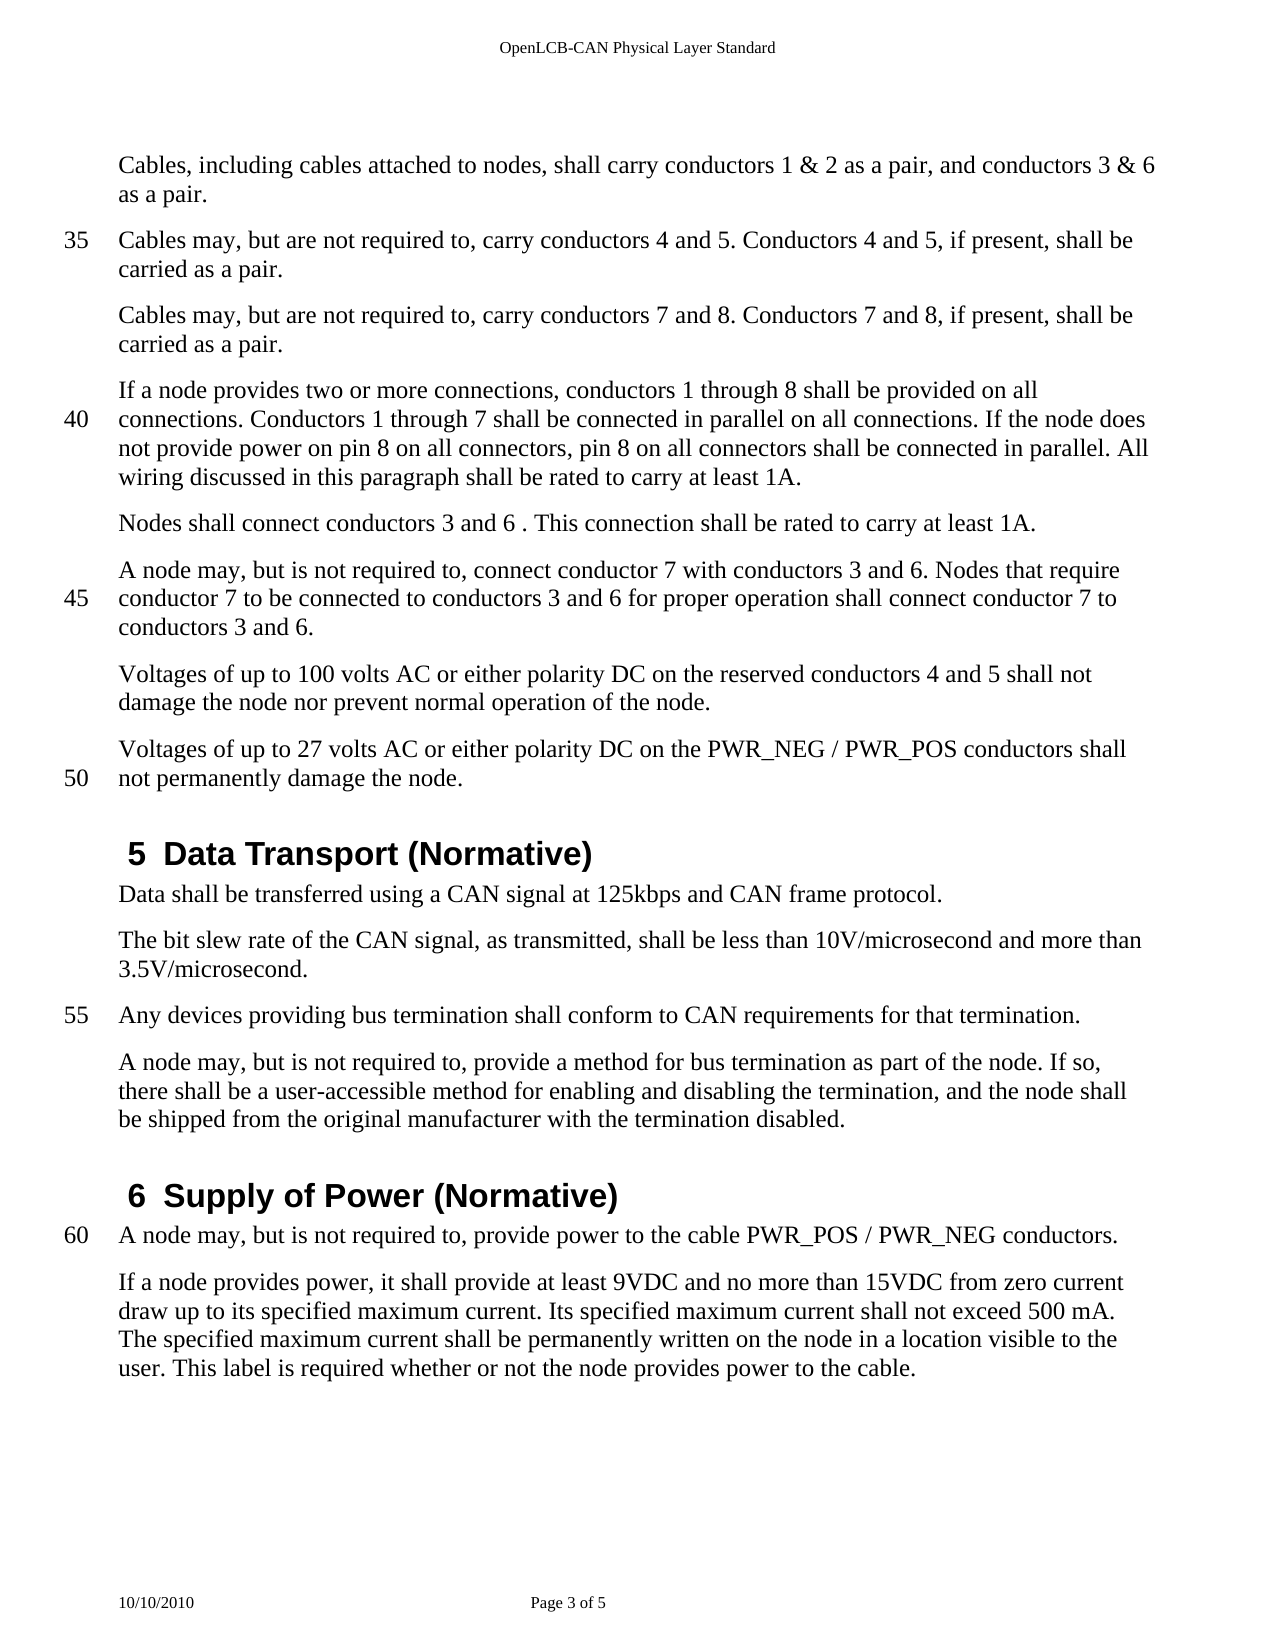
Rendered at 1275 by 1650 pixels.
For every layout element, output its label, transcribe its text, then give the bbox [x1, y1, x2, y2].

text Cables may, but are not required to, carry conductors 4 and 5. Conductors 4 and 5, if present, shall be carried as a pair. [118, 225, 1157, 283]
text A node may, but is not required to, connect conductor 7 with conductors 3 and 6. Nodes that require conductor 7 to be connected to conductors 3 and 6 for proper operation shall connect conductor 7 to conductors 3 and 6. [118, 555, 1157, 641]
text Cables may, but are not required to, carry conductors 7 and 8. Conductors 7 and 8, if present, shall be carried as a pair. [118, 300, 1157, 358]
text The bit slew rate of the CAN signal, as transmitted, shall be less than 10V/microsecond and more than 3.5V/microsecond. [118, 925, 1157, 983]
text Voltages of up to 100 volts AC or either polarity DC on the reserved conductors 4 and 5 shall not damage the node nor prevent normal operation of the node. [118, 659, 1157, 716]
text Data shall be transferred using a CAN signal at 125kbps and CAN frame protocol. [118, 879, 1157, 908]
text Voltages of up to 27 volts AC or either polarity DC on the PWR_NEG / PWR_POS conductors shall not permanently damage the node. [118, 734, 1157, 791]
text A node may, but is not required to, provide a method for bus termination as part of the node. If so, there shall be a user-accessible method for enabling and disabling the termination, and the node shall be shipped from the original manufacturer with the termination disabled. [118, 1047, 1157, 1133]
text A node may, but is not required to, provide power to the cable PWR_POS / PWR_NEG conductors. [118, 1221, 1157, 1249]
text Cables, including cables attached to nodes, shall carry conductors 1 & 2 as a pair, and conductors 3 & 6 as a pair. [118, 150, 1157, 207]
subtitle Supply of Power (Normative) [118, 1176, 1157, 1214]
text Nodes shall connect conductors 3 and 6 . This connection shall be rated to carry at least 1A. [118, 508, 1157, 537]
subtitle Data Transport (Normative) [118, 834, 1157, 873]
text If a node provides power, it shall provide at least 9VDC and no more than 15VDC from zero current draw up to its specified maximum current. Its specified maximum current shall not exceed 500 mA. The specified maximum current shall be permanently written on the node in a location visible to the user. This label is required whether or not the node provides power to the cable. [118, 1267, 1157, 1382]
text If a node provides two or more connections, conductors 1 through 8 shall be provided on all connections. Conductors 1 through 7 shall be connected in parallel on all connections. If the node does not provide power on pin 8 on all connectors, pin 8 on all connectors shall be connected in parallel. All wiring discussed in this paragraph shall be rated to carry at least 1A. [118, 376, 1157, 491]
text Any devices providing bus termination shall conform to CAN requirements for that termination. [118, 1001, 1157, 1029]
